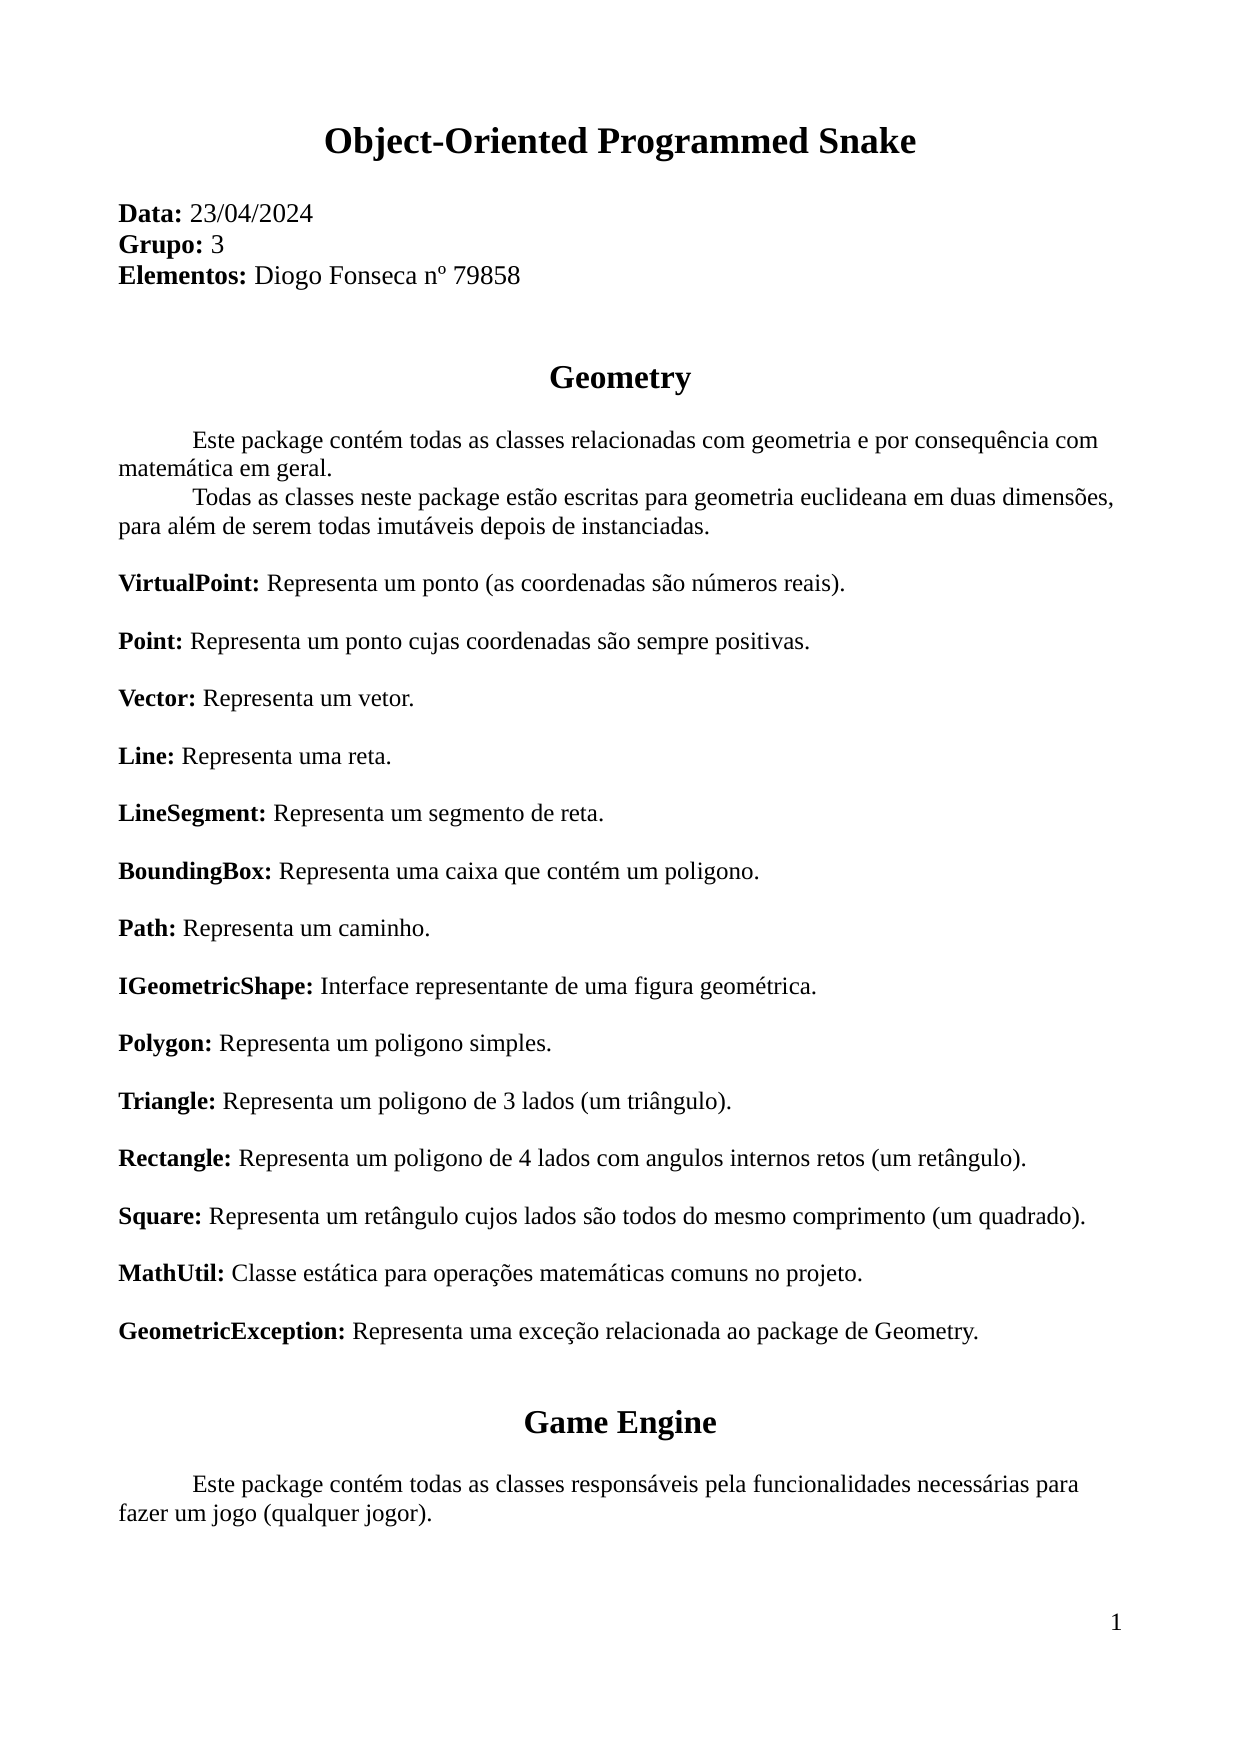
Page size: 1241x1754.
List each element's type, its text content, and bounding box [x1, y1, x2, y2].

text Data: 23/04/2024 [118, 197, 1122, 228]
text LineSegment: Representa um segmento de reta. [118, 798, 1122, 827]
text MathUtil: Classe estática para operações matemáticas comuns no projeto. [118, 1258, 1122, 1287]
text VirtualPoint: Representa um ponto (as coordenadas são números reais). [118, 568, 1122, 597]
text Grupo: 3 [118, 228, 1122, 259]
text GeometricException: Representa uma exceção relacionada ao package de Geometry. [118, 1316, 1122, 1345]
text Triangle: Representa um poligono de 3 lados (um triângulo). [118, 1086, 1122, 1115]
text Este package contém todas as classes relacionadas com geometria e por consequência com matemática em geral. [118, 425, 1122, 482]
text Este package contém todas as classes responsáveis pela funcionalidades necessárias para fazer um jogo (qualquer jogor). [118, 1469, 1122, 1527]
text Rectangle: Representa um poligono de 4 lados com angulos internos retos (um retângulo). [118, 1143, 1122, 1172]
text IGeometricShape: Interface representante de uma figura geométrica. [118, 971, 1122, 1000]
text Object-Oriented Programmed Snake [118, 118, 1122, 161]
text Geometry [118, 358, 1122, 396]
text Elementos: Diogo Fonseca nº 79858 [118, 259, 1122, 291]
text Point: Representa um ponto cujas coordenadas são sempre positivas. [118, 626, 1122, 655]
text Path: Representa um caminho. [118, 913, 1122, 942]
text Line: Representa uma reta. [118, 741, 1122, 770]
text Square: Representa um retângulo cujos lados são todos do mesmo comprimento (um quadrado). [118, 1201, 1122, 1230]
text Polygon: Representa um poligono simples. [118, 1028, 1122, 1057]
text BoundingBox: Representa uma caixa que contém um poligono. [118, 856, 1122, 885]
text Vector: Representa um vetor. [118, 683, 1122, 712]
text Todas as classes neste package estão escritas para geometria euclideana em duas dimensões, para além de serem todas imutáveis depois de instanciadas. [118, 482, 1122, 540]
text Game Engine [118, 1402, 1122, 1441]
